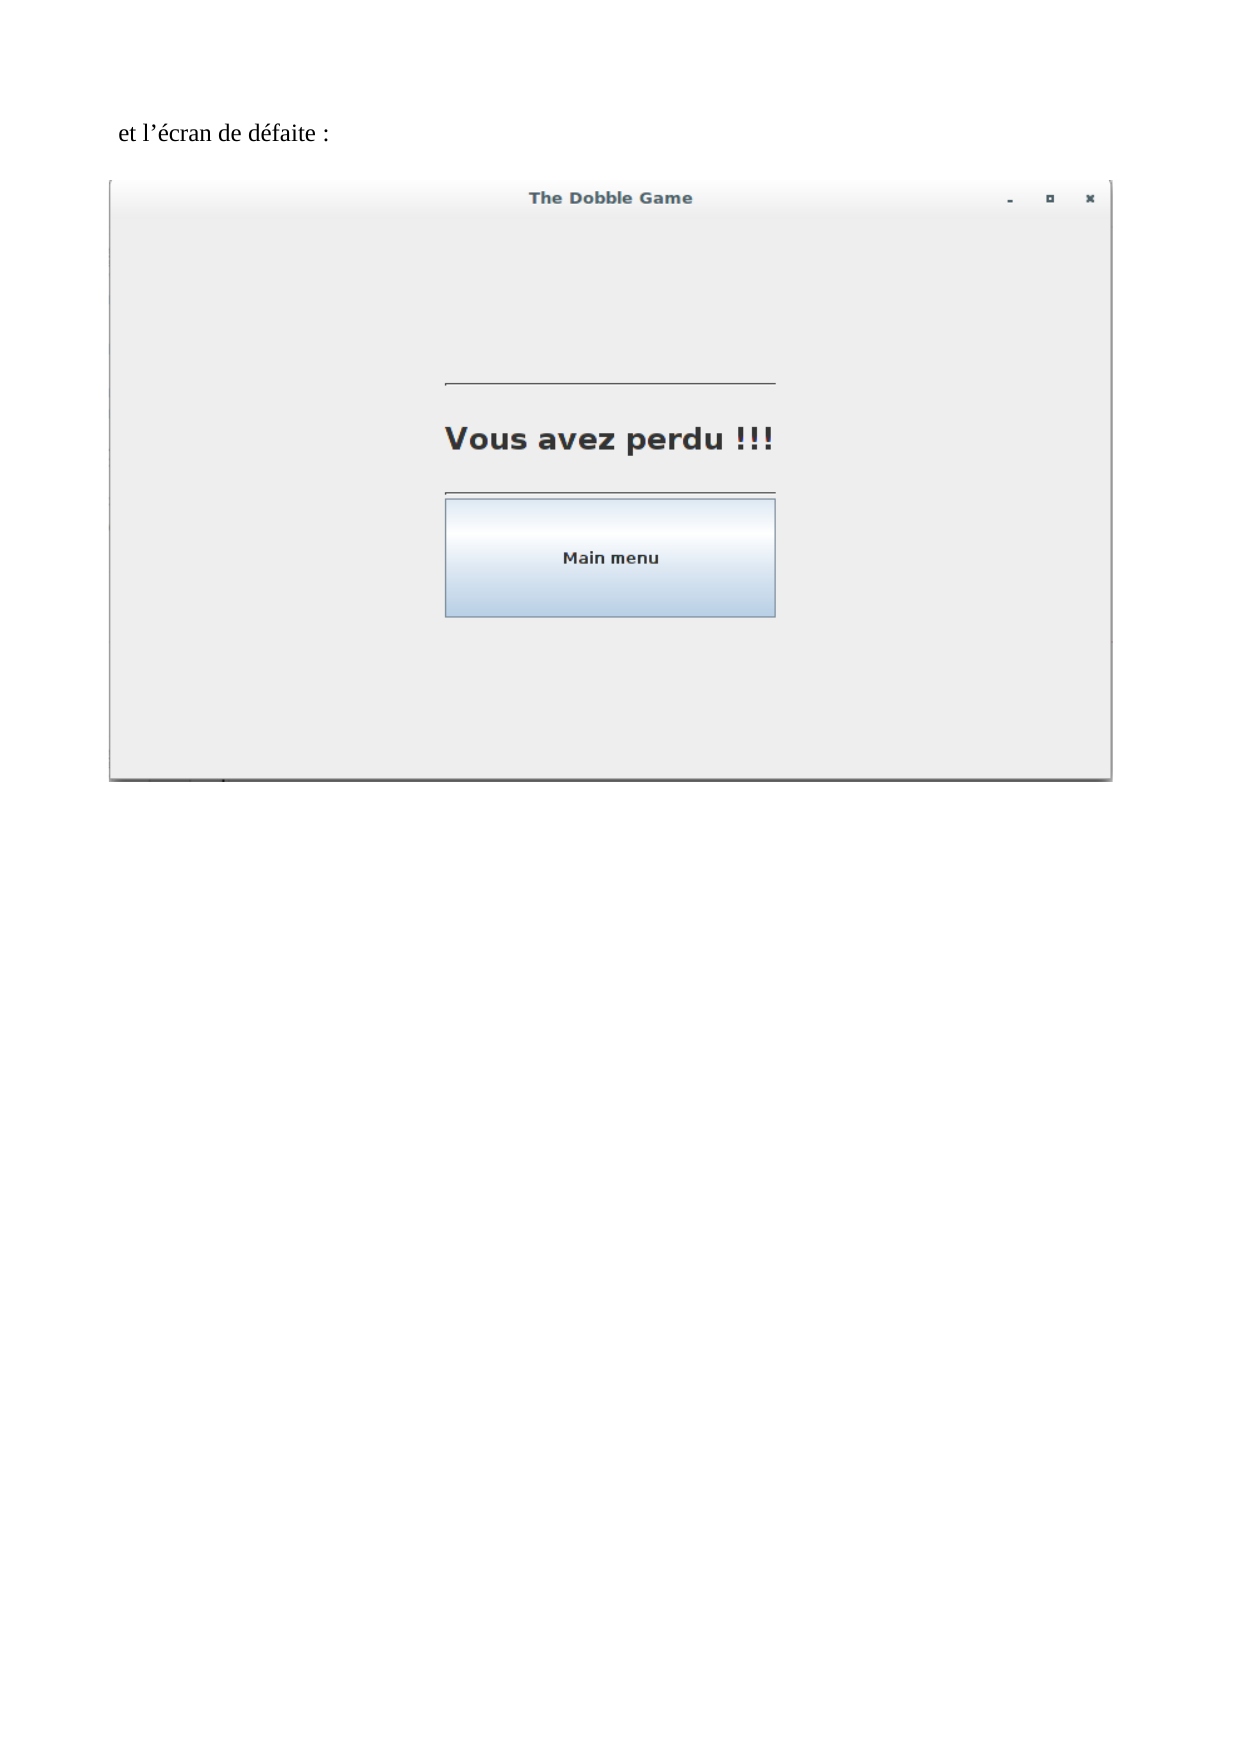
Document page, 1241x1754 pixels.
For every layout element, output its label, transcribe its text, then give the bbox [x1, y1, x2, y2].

text et l’écran de défaite : [118, 118, 1122, 147]
picture [108, 180, 1113, 782]
